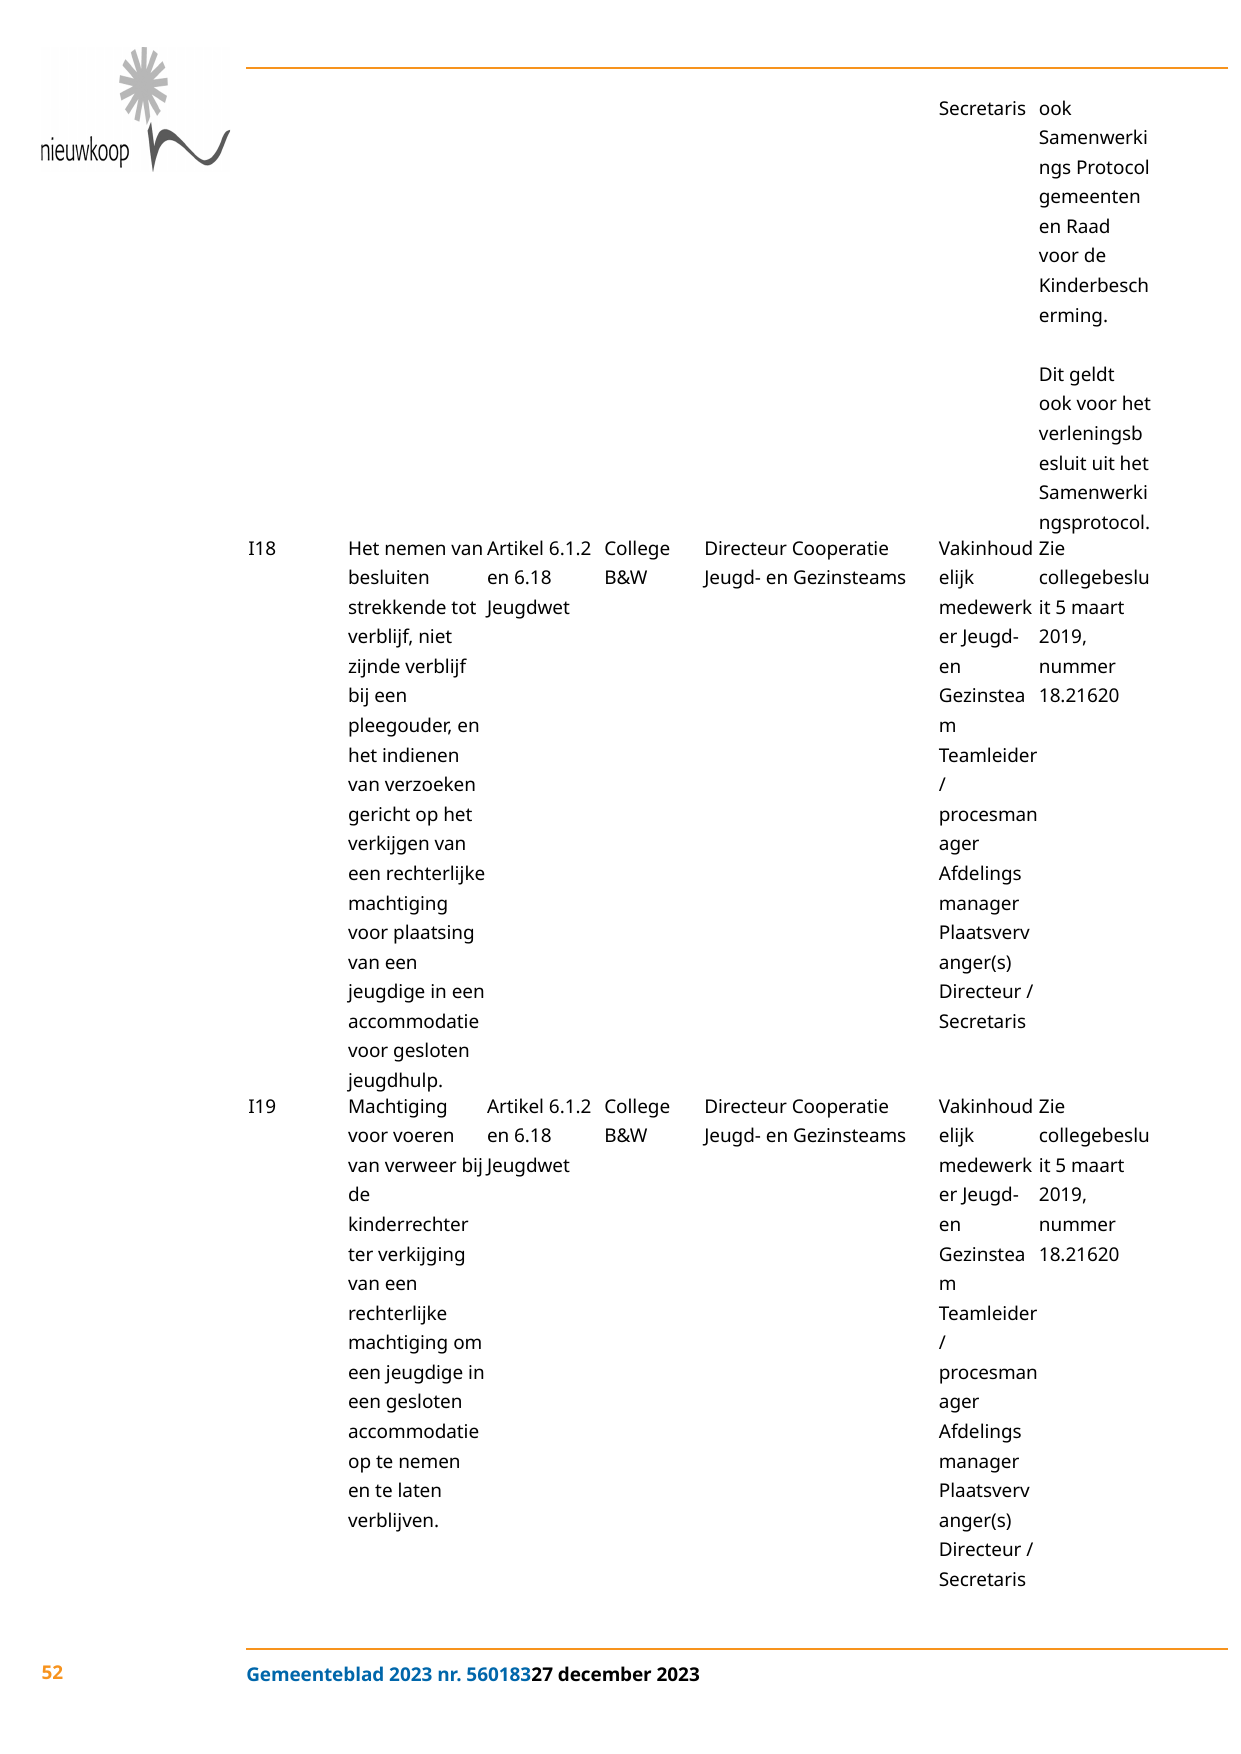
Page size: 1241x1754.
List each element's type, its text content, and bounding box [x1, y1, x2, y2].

table_cell Vakinhoudelijk medewerker Jeugd- en Gezinsteam Teamleider/ procesmanager Afdelingsmanager Plaatsvervanger(s) Directeur / Secretaris [939, 1093, 1039, 1592]
table_cell ook Samenwerkings Protocol gemeenten en Raad voor de Kinderbescherming. Dit geldt ook voor het verleningsbesluit uit het Samenwerkingsprotocol. [1039, 95, 1152, 535]
table_cell I18 [248, 535, 348, 1093]
table_cell Directeur Cooperatie Jeugd- en Gezinsteams [704, 535, 939, 1093]
table_cell [487, 95, 604, 535]
table_cell Artikel 6.1.2 en 6.18 Jeugdwet [487, 1093, 604, 1592]
table_cell I19 [248, 1093, 348, 1592]
table_cell [604, 95, 704, 535]
table_cell Zie collegebesluit 5 maart 2019, nummer 18.21620 [1039, 535, 1152, 1093]
table_cell [704, 95, 939, 535]
table_cell Het nemen van besluiten strekkende tot verblijf, niet zijnde verblijf bij een pleegouder, en het indienen van verzoeken gericht op het verkijgen van een rechterlijke machtiging voor plaatsing van een jeugdige in een accommodatie voor gesloten jeugdhulp. [348, 535, 487, 1093]
table_cell Directeur Cooperatie Jeugd- en Gezinsteams [704, 1093, 939, 1592]
table_cell [248, 95, 348, 535]
table_cell Artikel 6.1.2 en 6.18 Jeugdwet [487, 535, 604, 1093]
table_cell Secretaris [939, 95, 1039, 535]
table_cell College B&W [604, 535, 704, 1093]
table_cell Machtiging voor voeren van verweer bij de kinderrechter ter verkijging van een rechterlijke machtiging om een jeugdige in een gesloten accommodatie op te nemen en te laten verblijven. [348, 1093, 487, 1592]
table_cell [348, 95, 487, 535]
table_cell Vakinhoudelijk medewerker Jeugd- en Gezinsteam Teamleider/ procesmanager Afdelingsmanager Plaatsvervanger(s) Directeur / Secretaris [939, 535, 1039, 1093]
picture [41, 47, 231, 172]
table_cell Zie collegebesluit 5 maart 2019, nummer 18.21620 [1039, 1093, 1152, 1592]
table_cell College B&W [604, 1093, 704, 1592]
